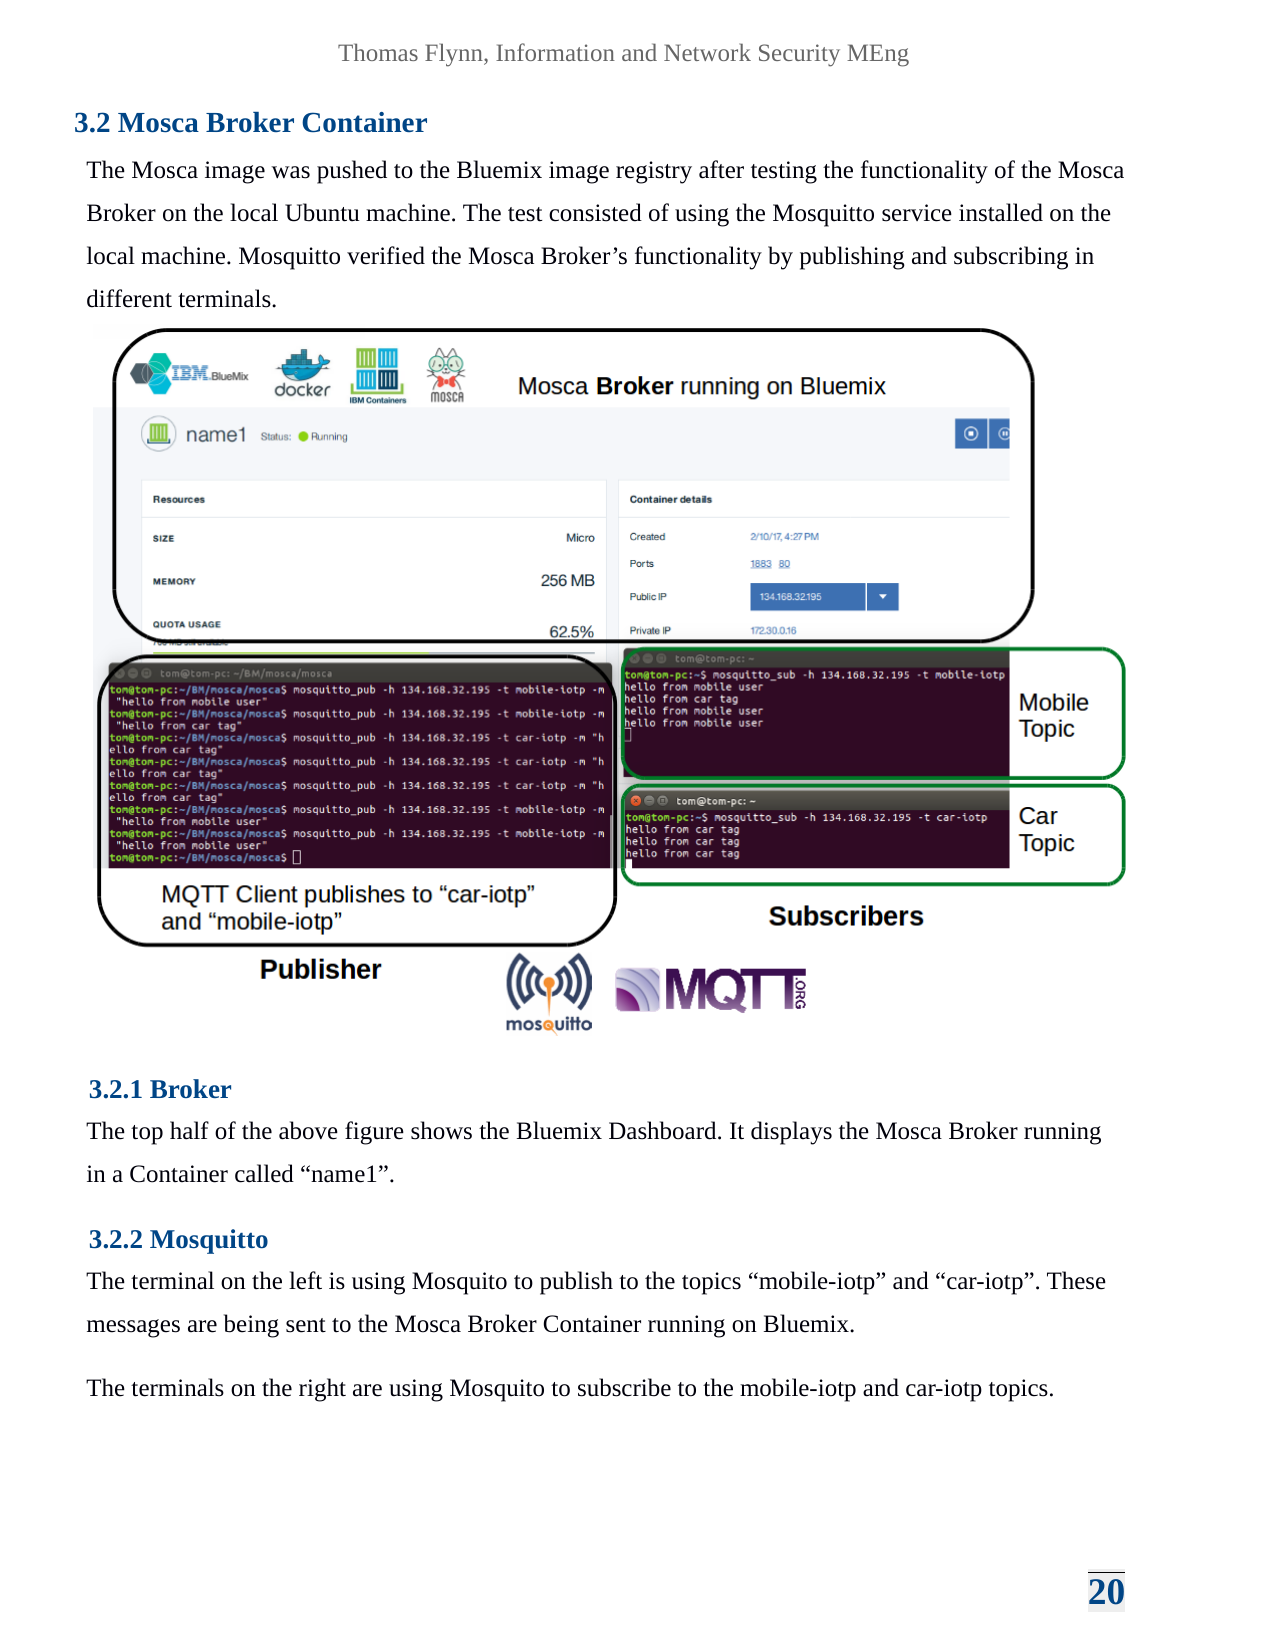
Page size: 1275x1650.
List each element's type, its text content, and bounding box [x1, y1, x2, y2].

text The terminal on the left is using Mosquito to publish to the topics “mobile-iotp” and “car-iotp”. These messages are being sent to the Mosca Broker Container running on Bluemix. [86, 1266, 1125, 1338]
text The terminals on the right are using Mosquito to subscribe to the mobile-iotp and car-iotp topics. [86, 1373, 1125, 1402]
text The top half of the above figure shows the Bluemix Dashboard. It displays the Mosca Broker running in a Container called “name1”. [86, 1116, 1125, 1188]
subtitle 3.2 Mosca Broker Container [74, 105, 1125, 138]
subtitle 3.2.2 Mosquitto [89, 1223, 1125, 1254]
subtitle 3.2.1 Broker [89, 1039, 1125, 1104]
picture [92, 324, 1132, 1039]
text The Mosca image was pushed to the Bluemix image registry after testing the functionality of the Mosca Broker on the local Ubuntu machine. The test consisted of using the Mosquitto service installed on the local machine. Mosquitto verified the Mosca Broker’s functionality by publishing and subscribing in different terminals. [86, 155, 1125, 313]
